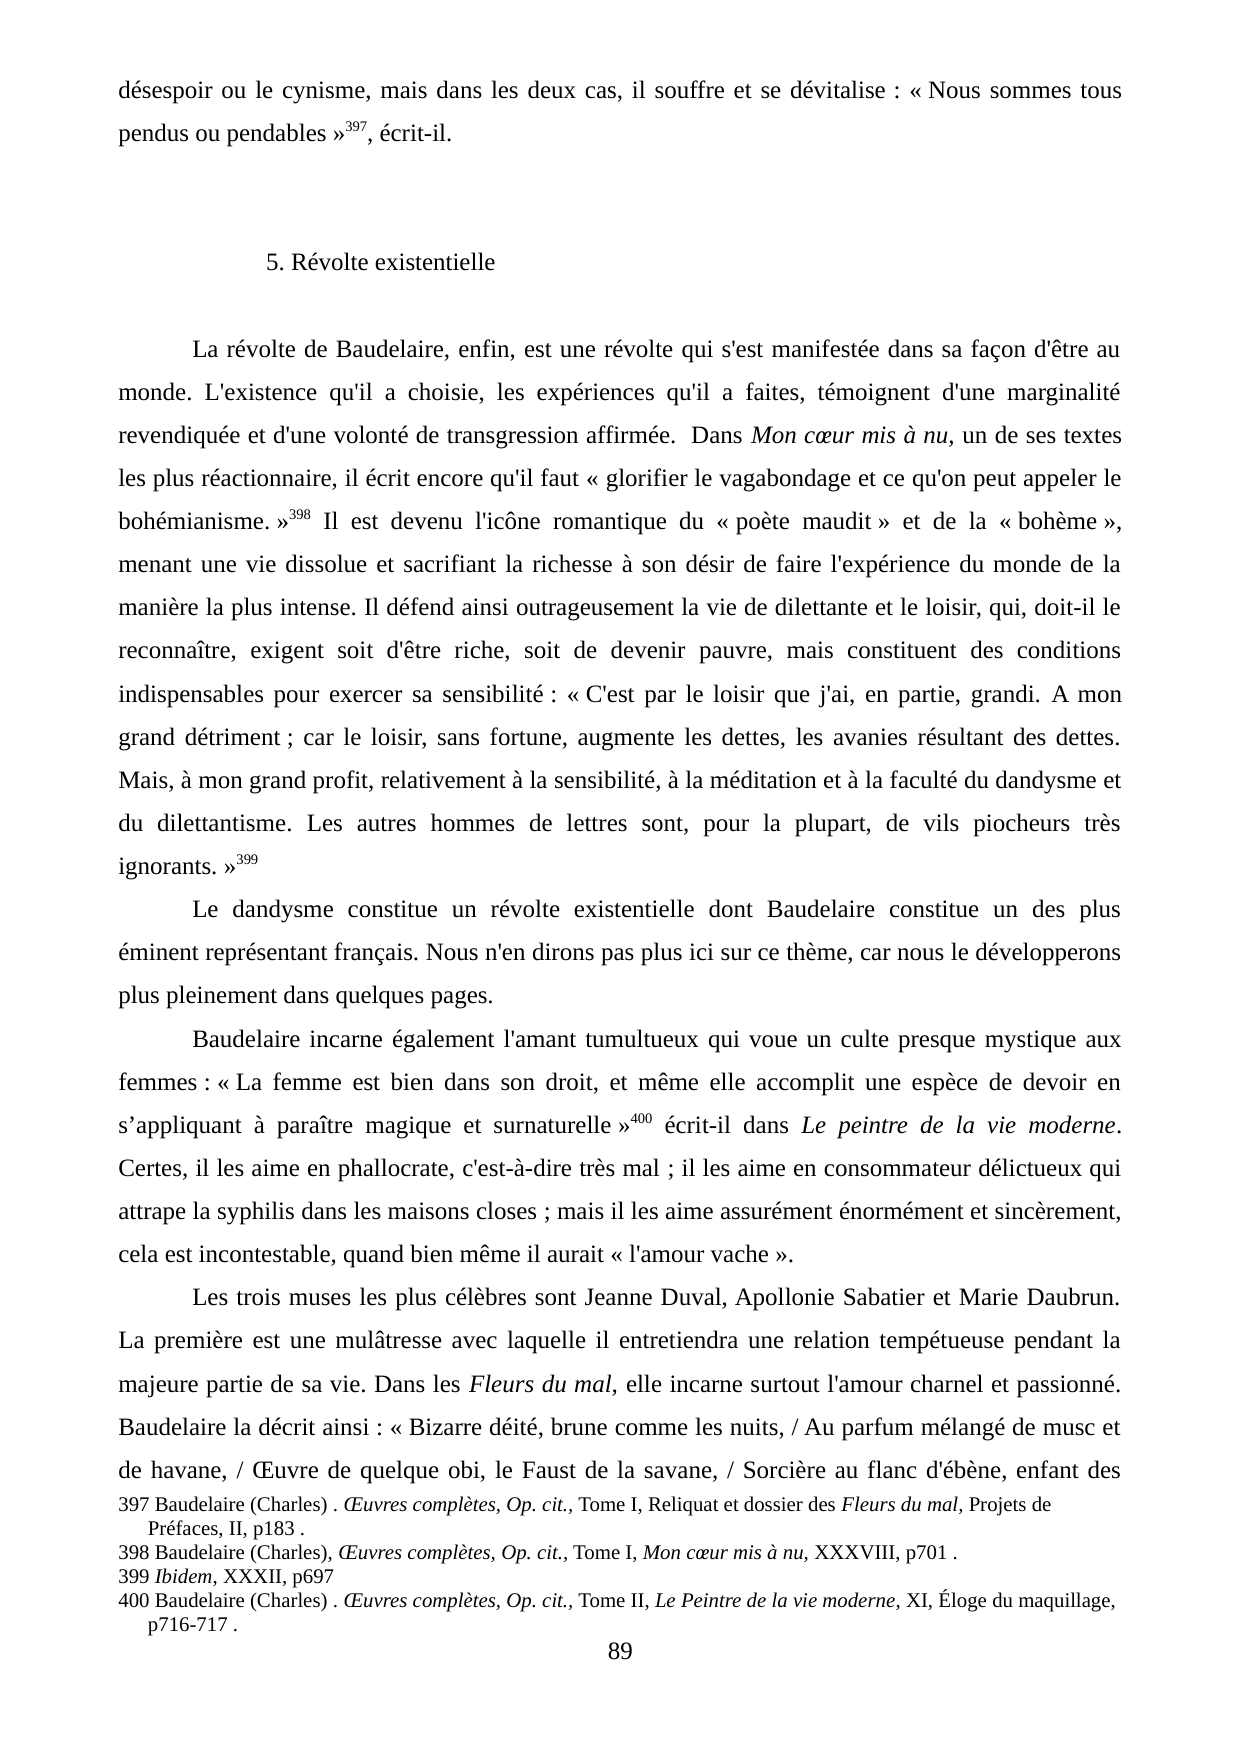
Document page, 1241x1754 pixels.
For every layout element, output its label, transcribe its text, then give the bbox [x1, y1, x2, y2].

text Le dandysme constitue un révolte existentielle dont Baudelaire constitue un des plus éminent représentant français. Nous n'en dirons pas plus ici sur ce thème, car nous le développerons plus pleinement dans quelques pages. [118, 894, 1122, 1009]
text Baudelaire incarne également l'amant tumultueux qui voue un culte presque mystique aux femmes : « La femme est bien dans son droit, et même elle accomplit une espèce de devoir en s’appliquant à paraître magique et surnaturelle » écrit-il dans Le peintre de la vie moderne. Certes, il les aime en phallocrate, c'est-à-dire très mal ; il les aime en consommateur délictueux qui attrape la syphilis dans les maisons closes ; mais il les aime assurément énormément et sincèrement, cela est incontestable, quand bien même il aurait « l'amour vache ». [118, 1024, 1122, 1268]
text 5. Révolte existentielle [118, 247, 1122, 276]
text Ibidem, XXXII, p697 [118, 1564, 1122, 1588]
text désespoir ou le cynisme, mais dans les deux cas, il souffre et se dévitalise : « Nous sommes tous pendus ou pendables », écrit-il. [118, 75, 1122, 147]
text Baudelaire (Charles), Œuvres complètes, Op. cit., Tome I, Mon cœur mis à nu, XXXVIII, p701 . [118, 1539, 1122, 1564]
text Baudelaire (Charles) . Œuvres complètes, Op. cit., Tome II, Le Peintre de la vie moderne, XI, Éloge du maquillage, p716-717 . [118, 1588, 1122, 1636]
text La révolte de Baudelaire, enfin, est une révolte qui s'est manifestée dans sa façon d'être au monde. L'existence qu'il a choisie, les expériences qu'il a faites, témoignent d'une marginalité revendiquée et d'une volonté de transgression affirmée. Dans Mon cœur mis à nu, un de ses textes les plus réactionnaire, il écrit encore qu'il faut « glorifier le vagabondage et ce qu'on peut appeler le bohémianisme. » Il est devenu l'icône romantique du « poète maudit » et de la « bohème », menant une vie dissolue et sacrifiant la richesse à son désir de faire l'expérience du monde de la manière la plus intense. Il défend ainsi outrageusement la vie de dilettante et le loisir, qui, doit-il le reconnaître, exigent soit d'être riche, soit de devenir pauvre, mais constituent des conditions indispensables pour exercer sa sensibilité : « C'est par le loisir que j'ai, en partie, grandi. A mon grand détriment ; car le loisir, sans fortune, augmente les dettes, les avanies résultant des dettes. Mais, à mon grand profit, relativement à la sensibilité, à la méditation et à la faculté du dandysme et du dilettantisme. Les autres hommes de lettres sont, pour la plupart, de vils piocheurs très ignorants. » [118, 334, 1122, 880]
text Les trois muses les plus célèbres sont Jeanne Duval, Apollonie Sabatier et Marie Daubrun. La première est une mulâtresse avec laquelle il entretiendra une relation tempétueuse pendant la majeure partie de sa vie. Dans les Fleurs du mal, elle incarne surtout l'amour charnel et passionné. Baudelaire la décrit ainsi : « Bizarre déité, brune comme les nuits, / Au parfum mélangé de musc et de havane, / Œuvre de quelque obi, le Faust de la savane, / Sorcière au flanc d'ébène, enfant des [118, 1282, 1122, 1484]
text Baudelaire (Charles) . Œuvres complètes, Op. cit., Tome I, Reliquat et dossier des Fleurs du mal, Projets de Préfaces, II, p183 . [118, 1491, 1122, 1539]
